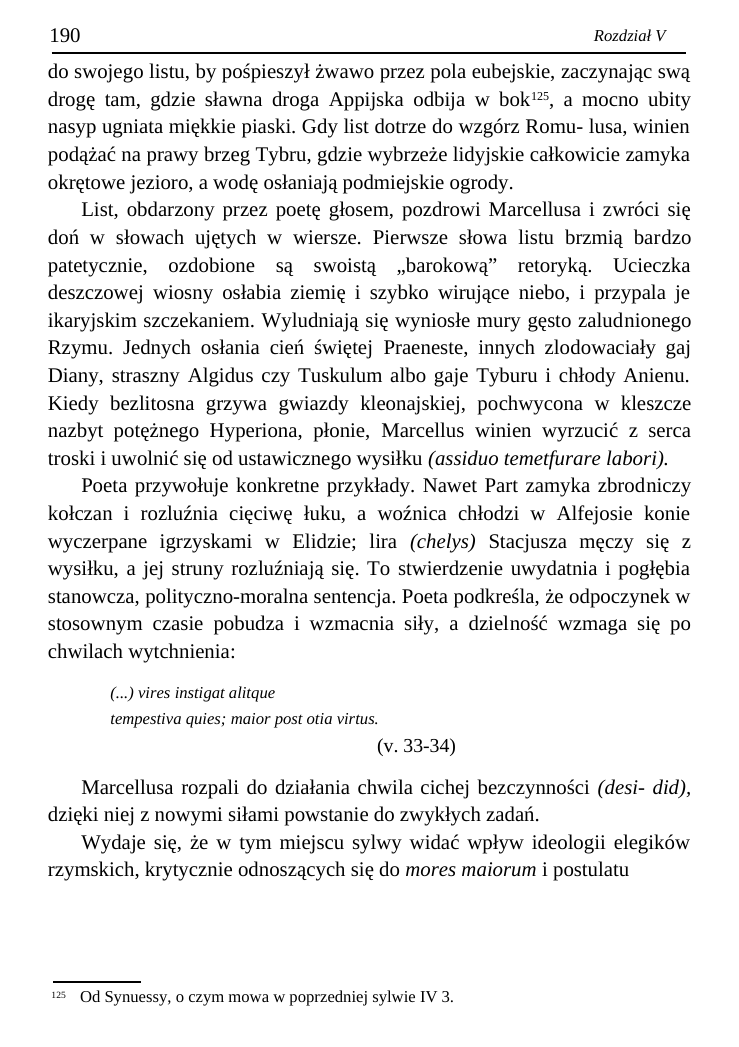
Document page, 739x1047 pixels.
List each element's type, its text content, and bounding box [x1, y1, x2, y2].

text (...) vires instigat alitque [48, 683, 691, 702]
text do swojego listu, by pośpieszył żwawo przez pola eubejskie, zaczynając swą drogę tam, gdzie sławna droga Appijska odbija w bok125, a mocno ubity nasyp ugniata miękkie piaski. Gdy list dotrze do wzgórz Romu- lusa, winien podążać na prawy brzeg Tybru, gdzie wybrzeże lidyjskie całkowicie zamyka okrętowe jezioro, a wodę osłaniają podmiejskie ogrody. [48, 59, 691, 194]
text tempestiva quies; maior post otia virtus. [48, 709, 691, 728]
text List, obdarzony przez poetę głosem, pozdrowi Marcellusa i zwróci się doń w słowach ujętych w wiersze. Pierwsze słowa listu brzmią bar­dzo patetycznie, ozdobione są swoistą „barokową” retoryką. Ucieczka deszczowej wiosny osłabia ziemię i szybko wirujące niebo, i przypala je ikaryjskim szczekaniem. Wyludniają się wyniosłe mury gęsto zalud­nionego Rzymu. Jednych osłania cień świętej Praeneste, innych zlo­dowaciały gaj Diany, straszny Algidus czy Tuskulum albo gaje Tyburu i chłody Anienu. Kiedy bezlitosna grzywa gwiazdy kleonajskiej, po­chwycona w kleszcze nazbyt potężnego Hyperiona, płonie, Marcellus winien wyrzucić z serca troski i uwolnić się od ustawicznego wysiłku (assiduo temetfurare labori). [48, 197, 691, 470]
text Poeta przywołuje konkretne przykłady. Nawet Part zamyka zbrod­niczy kołczan i rozluźnia cięciwę łuku, a woźnica chłodzi w Alfejosie konie wyczerpane igrzyskami w Elidzie; lira (chelys) Stacjusza męczy się z wysiłku, a jej struny rozluźniają się. To stwierdzenie uwydatnia i pogłębia stanowcza, polityczno-moralna sentencja. Poeta podkreśla, że odpoczynek w stosownym czasie pobudza i wzmacnia siły, a dziel­ność wzmaga się po chwilach wytchnienia: [48, 473, 691, 663]
text Rozdział V [594, 26, 690, 45]
text 125 Od Synuessy, o czym mowa w poprzedniej sylwie IV 3. [51, 987, 493, 1006]
text (v. 33-34) [377, 734, 691, 757]
text Wydaje się, że w tym miejscu sylwy widać wpływ ideologii elegików rzymskich, krytycznie odnoszących się do mores maiorum i postulatu [48, 830, 691, 881]
text 190 [49, 23, 87, 47]
text Marcellusa rozpali do działania chwila cichej bezczynności (desi- did), dzięki niej z nowymi siłami powstanie do zwykłych zadań. [48, 774, 691, 826]
